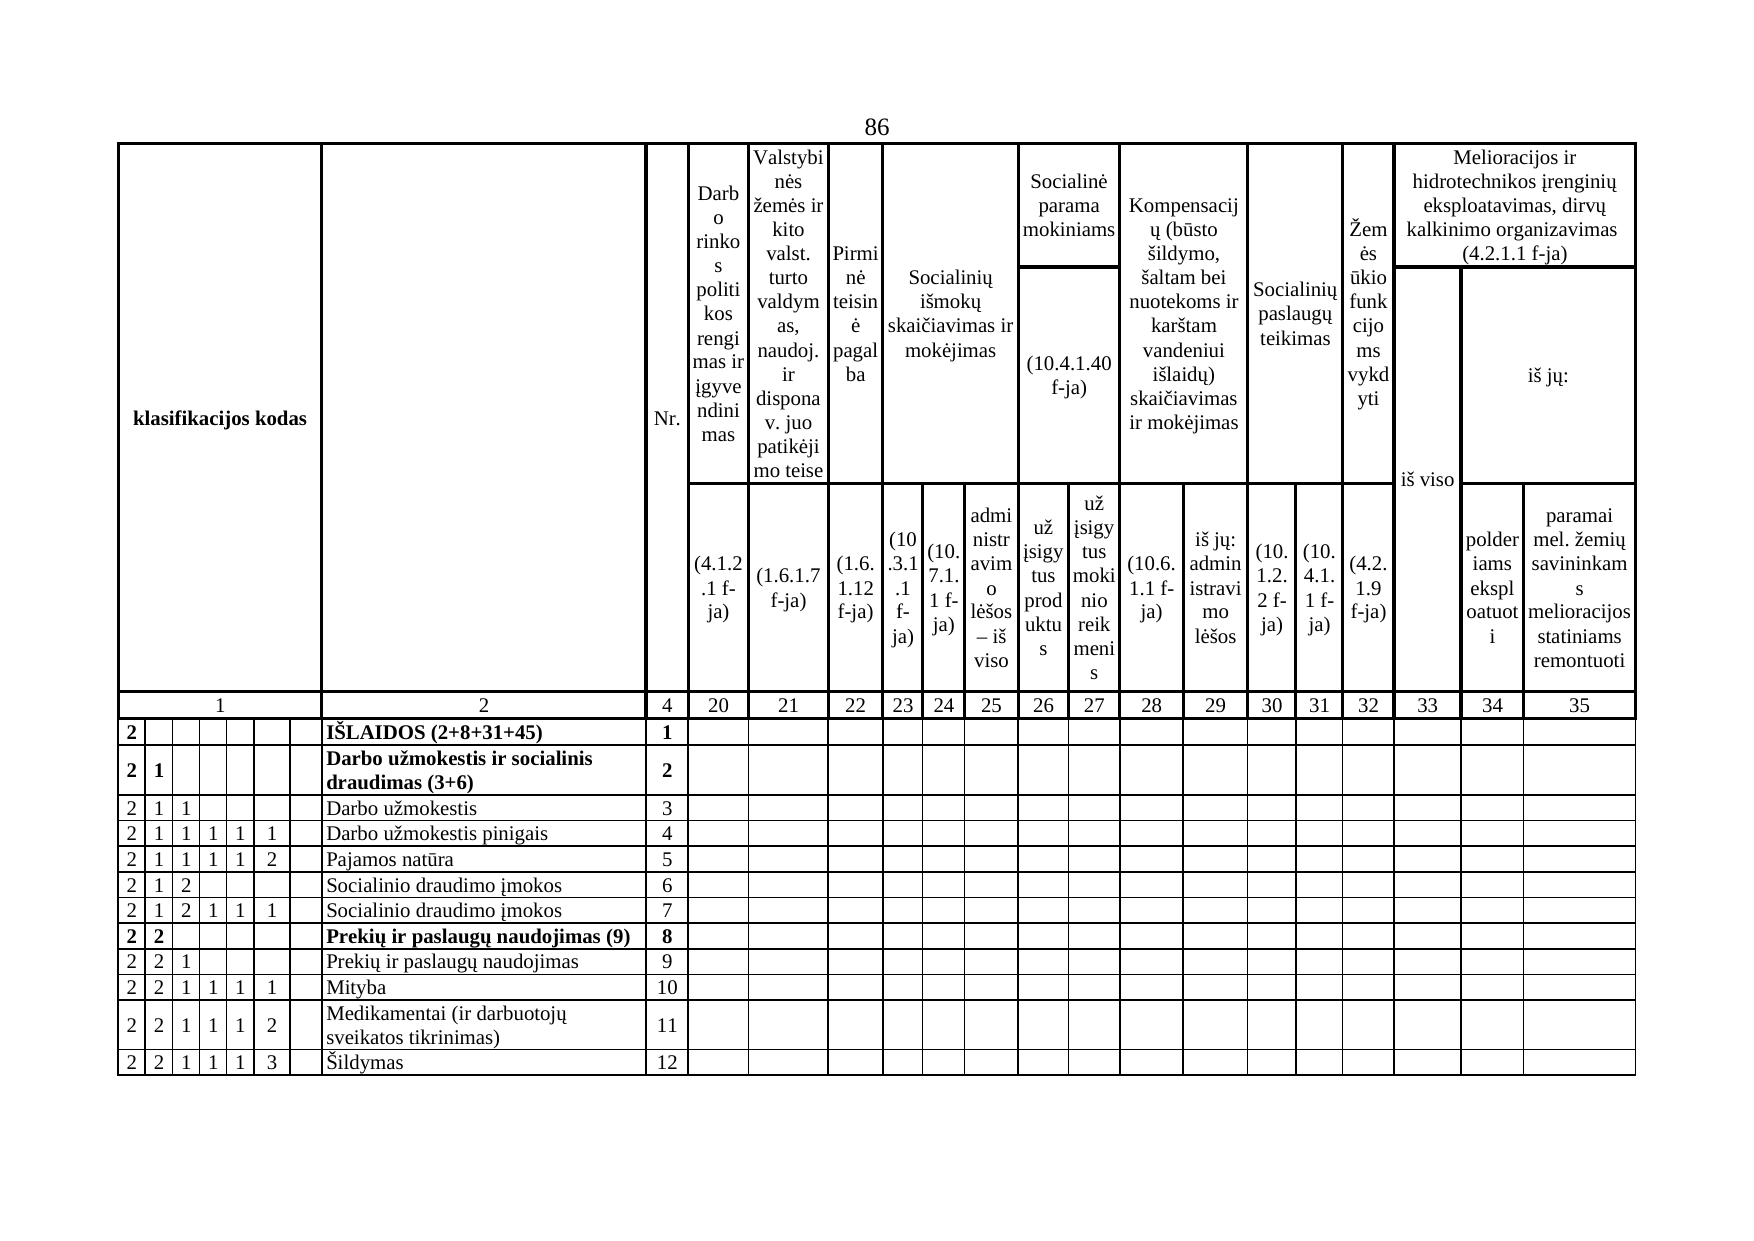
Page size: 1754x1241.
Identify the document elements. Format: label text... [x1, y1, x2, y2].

table_cell [1343, 847, 1393, 871]
table_cell 2 [119, 1050, 144, 1074]
table_cell [1069, 950, 1119, 973]
table_cell [1184, 975, 1247, 999]
table_cell [323, 145, 644, 690]
table_cell [1069, 746, 1119, 794]
table_cell [689, 975, 748, 999]
table_cell [1395, 720, 1460, 744]
table_cell 32 [1344, 693, 1392, 717]
table_cell [291, 1050, 321, 1074]
table_cell [1297, 950, 1342, 973]
table_cell [1121, 720, 1182, 744]
table_cell [1069, 720, 1119, 744]
table_cell polderiams eksploatuoti [1463, 485, 1522, 690]
table_cell [1343, 924, 1393, 948]
table_cell 25 [966, 693, 1017, 717]
table_cell 2 [323, 693, 644, 717]
table_cell [1462, 720, 1523, 744]
table_cell 27 [1070, 693, 1118, 717]
table_cell Prekių ir paslaugų naudojimas (9) [323, 924, 645, 948]
table_cell [1121, 898, 1182, 922]
table_cell [829, 821, 882, 845]
table_cell [1343, 1001, 1393, 1049]
table_cell 1 [200, 821, 226, 845]
table_cell už įsigytus mokinio reikmenis [1070, 485, 1118, 690]
table_cell [923, 821, 964, 845]
table_cell [1524, 796, 1635, 820]
table_cell [200, 924, 226, 948]
table_cell [884, 1050, 922, 1074]
table_cell [884, 796, 922, 820]
table_cell [923, 796, 964, 820]
table_cell [923, 1050, 964, 1074]
table_cell [884, 873, 922, 897]
table_cell [829, 720, 882, 744]
table_cell 2 [119, 746, 144, 794]
table_cell [1184, 1001, 1247, 1049]
table_cell [1462, 746, 1523, 794]
table_cell [884, 821, 922, 845]
table_cell [1121, 975, 1182, 999]
table_cell 1 [146, 847, 172, 871]
table_cell [965, 720, 1017, 744]
table_cell [291, 796, 321, 820]
table_cell 1 [173, 847, 199, 871]
table_cell [1462, 1001, 1523, 1049]
table_cell [923, 1001, 964, 1049]
table_cell 1 [647, 720, 687, 744]
table_cell [1395, 975, 1460, 999]
table_cell [1248, 924, 1295, 948]
table_cell 2 [119, 950, 144, 973]
table_cell [1297, 1001, 1342, 1049]
table_cell [1069, 898, 1119, 922]
table_cell [173, 746, 199, 794]
table_cell [1069, 1050, 1119, 1074]
table_cell [1019, 1001, 1068, 1049]
table_cell [749, 796, 827, 820]
table_cell [1248, 821, 1295, 845]
table_cell [1524, 821, 1635, 845]
table_cell [1121, 821, 1182, 845]
table_cell [749, 950, 827, 973]
table_cell 31 [1297, 693, 1341, 717]
table_cell 1 [227, 847, 253, 871]
table_cell [965, 975, 1017, 999]
table_cell [1019, 898, 1068, 922]
table_cell [1343, 796, 1393, 820]
table_cell [1248, 873, 1295, 897]
table_cell Žemės ūkio funkcijoms vykdyti [1344, 145, 1392, 482]
table_cell [923, 847, 964, 871]
table_cell [829, 796, 882, 820]
table_cell IŠLAIDOS (2+8+31+45) [323, 720, 645, 744]
table_cell [1297, 847, 1342, 871]
table_cell [884, 720, 922, 744]
table_cell [1395, 873, 1460, 897]
table_cell 2 [146, 975, 172, 999]
table_cell Darbo užmokestis ir socialinis draudimas (3+6) [323, 746, 645, 794]
table_cell [689, 821, 748, 845]
table_cell [1184, 924, 1247, 948]
table_cell administravimo lėšos – iš viso [966, 485, 1017, 690]
table_cell 3 [647, 796, 687, 820]
table_cell Nr. [648, 145, 687, 690]
table_cell 1 [227, 898, 253, 922]
table_cell 2 [119, 873, 144, 897]
table_cell [1297, 873, 1342, 897]
table_cell [1297, 898, 1342, 922]
table_cell 1 [255, 898, 289, 922]
table_cell 26 [1020, 693, 1067, 717]
table_cell [1121, 847, 1182, 871]
table_cell 1 [200, 847, 226, 871]
table_cell 2 [146, 924, 172, 948]
table_cell (10.3.1.1 f-ja) [884, 485, 921, 690]
table_cell [1395, 924, 1460, 948]
table_cell [749, 1001, 827, 1049]
table_cell [200, 950, 226, 973]
table_cell 1 [227, 1050, 253, 1074]
table_cell [1343, 720, 1393, 744]
table_cell 2 [119, 924, 144, 948]
table_cell [1395, 1001, 1460, 1049]
table_cell [173, 924, 199, 948]
table_cell [749, 821, 827, 845]
table_cell [1121, 924, 1182, 948]
table_cell [1395, 898, 1460, 922]
table_cell [884, 924, 922, 948]
table_cell [1343, 898, 1393, 922]
table_cell [227, 924, 253, 948]
table_cell Darbo užmokestis pinigais [323, 821, 645, 845]
table_cell [1069, 796, 1119, 820]
table_cell [1019, 975, 1068, 999]
table_cell 2 [119, 796, 144, 820]
table_cell [689, 796, 748, 820]
table_cell [1248, 975, 1295, 999]
table_cell [291, 975, 321, 999]
table_cell už įsigytus produktus [1020, 485, 1067, 690]
table_cell [689, 924, 748, 948]
table_cell [689, 898, 748, 922]
table_cell Socialinio draudimo įmokos [323, 873, 645, 897]
table_cell Darbo užmokestis [323, 796, 645, 820]
table_cell 35 [1525, 693, 1634, 717]
table_cell [923, 898, 964, 922]
table_cell 1 [146, 873, 172, 897]
table_cell [1069, 1001, 1119, 1049]
table_cell [749, 1050, 827, 1074]
table_cell [749, 898, 827, 922]
table_cell 1 [146, 821, 172, 845]
table_cell 6 [647, 873, 687, 897]
table_cell [1248, 746, 1295, 794]
table_cell [689, 746, 748, 794]
table_cell [1524, 898, 1635, 922]
table_cell [1524, 950, 1635, 973]
table_cell Prekių ir paslaugų naudojimas [323, 950, 645, 973]
table_cell [1069, 847, 1119, 871]
table_cell [829, 746, 882, 794]
table_cell [1121, 796, 1182, 820]
table_cell [884, 975, 922, 999]
table_cell 1 [200, 1050, 226, 1074]
table_cell [1069, 821, 1119, 845]
table_cell [965, 746, 1017, 794]
table_cell [965, 796, 1017, 820]
table_cell [749, 847, 827, 871]
table_cell 7 [647, 898, 687, 922]
table_cell [965, 1001, 1017, 1049]
table_cell [1395, 950, 1460, 973]
table_cell [829, 975, 882, 999]
table_cell [1462, 950, 1523, 973]
table_cell (1.6.1.12 f-ja) [830, 485, 881, 690]
table_cell 21 [750, 693, 827, 717]
table_cell 1 [173, 950, 199, 973]
table_cell 1 [255, 975, 289, 999]
table_cell [884, 746, 922, 794]
table_cell [829, 924, 882, 948]
table_cell (10.4.1.1 f-ja) [1297, 485, 1341, 690]
table_cell [1524, 873, 1635, 897]
table_cell [255, 950, 289, 973]
table_cell [1343, 821, 1393, 845]
table_cell 9 [647, 950, 687, 973]
table_cell [1184, 898, 1247, 922]
table_cell [1462, 975, 1523, 999]
table_cell [255, 924, 289, 948]
table_cell (10.4.1.40 f-ja) [1020, 269, 1118, 482]
table_cell [291, 950, 321, 973]
table_cell Kompensacijų (būsto šildymo, šaltam bei nuotekoms ir karštam vandeniui išlaidų) skaičiavimas ir mokėjimas [1121, 145, 1246, 482]
table_cell 23 [884, 693, 921, 717]
table_cell 22 [830, 693, 881, 717]
table_cell [1343, 950, 1393, 973]
table_cell [1343, 746, 1393, 794]
table_cell [1462, 924, 1523, 948]
table_cell [965, 821, 1017, 845]
table_cell 2 [119, 1001, 144, 1049]
table_cell 2 [146, 1001, 172, 1049]
table_cell Socialinio draudimo įmokos [323, 898, 645, 922]
table_cell iš jų: [1463, 269, 1634, 482]
table_cell 34 [1463, 693, 1522, 717]
table_cell [923, 873, 964, 897]
table_cell [1184, 720, 1247, 744]
table_cell [1184, 1050, 1247, 1074]
table_cell 5 [647, 847, 687, 871]
table_cell [1395, 1050, 1460, 1074]
table_cell 11 [647, 1001, 687, 1049]
table_cell 10 [647, 975, 687, 999]
table_cell [689, 1050, 748, 1074]
table_cell [1297, 746, 1342, 794]
table_cell [1019, 821, 1068, 845]
table_cell [829, 1050, 882, 1074]
table_cell [1395, 847, 1460, 871]
table_cell 2 [647, 746, 687, 794]
table_cell 20 [690, 693, 747, 717]
table_cell 2 [119, 898, 144, 922]
table_cell [173, 720, 199, 744]
table_cell [1019, 720, 1068, 744]
table_cell [965, 1050, 1017, 1074]
table_cell [923, 924, 964, 948]
table_cell 2 [173, 898, 199, 922]
table_cell [1524, 1001, 1635, 1049]
table_cell [1297, 1050, 1342, 1074]
table_cell paramai mel. žemių savininkams melioracijos statiniams remontuoti [1525, 485, 1634, 690]
table_cell 1 [173, 796, 199, 820]
table_cell [965, 847, 1017, 871]
table_cell 29 [1185, 693, 1246, 717]
table_cell [1248, 1001, 1295, 1049]
table_cell [291, 924, 321, 948]
table_cell [884, 950, 922, 973]
table_cell 4 [648, 693, 687, 717]
table_cell [1462, 1050, 1523, 1074]
table_cell 2 [119, 821, 144, 845]
table_cell [1343, 1050, 1393, 1074]
table_cell 30 [1249, 693, 1294, 717]
table_cell Socialinių išmokų skaičiavimas ir mokėjimas [884, 145, 1017, 482]
table_cell [884, 1001, 922, 1049]
table_cell [689, 720, 748, 744]
table_cell [1121, 1050, 1182, 1074]
table_cell [1395, 821, 1460, 845]
table_cell (10.1.2.2 f-ja) [1249, 485, 1294, 690]
table_cell 2 [173, 873, 199, 897]
table_cell Šildymas [323, 1050, 645, 1074]
table_cell [1524, 746, 1635, 794]
table_cell [1462, 847, 1523, 871]
table_cell [1248, 720, 1295, 744]
table_cell [1343, 975, 1393, 999]
table_cell (4.2.1.9 f-ja) [1344, 485, 1392, 690]
table_cell [1184, 821, 1247, 845]
table_cell [884, 898, 922, 922]
table_cell [1248, 847, 1295, 871]
table_cell [884, 847, 922, 871]
table_cell [1462, 821, 1523, 845]
table_cell [1121, 1001, 1182, 1049]
table_cell [1121, 950, 1182, 973]
table_cell [291, 847, 321, 871]
table_cell (1.6.1.7 f-ja) [750, 485, 827, 690]
table_cell [1343, 873, 1393, 897]
table_cell [689, 873, 748, 897]
table_cell (10.7.1.1 f-ja) [924, 485, 963, 690]
table_cell Mityba [323, 975, 645, 999]
table_cell [1248, 1050, 1295, 1074]
table_cell 1 [227, 975, 253, 999]
table_cell 2 [119, 847, 144, 871]
table_cell [1524, 720, 1635, 744]
table_cell iš viso [1396, 269, 1459, 690]
table_cell 1 [146, 746, 172, 794]
table_cell [749, 975, 827, 999]
table_cell [689, 847, 748, 871]
table_cell 1 [146, 796, 172, 820]
table_cell 1 [200, 1001, 226, 1049]
table_cell [255, 796, 289, 820]
table_cell [1524, 847, 1635, 871]
table_cell [1248, 898, 1295, 922]
table_cell 1 [173, 975, 199, 999]
table_cell [1297, 796, 1342, 820]
table_cell [146, 720, 172, 744]
table_cell (4.1.2.1 f-ja) [690, 485, 747, 690]
table_cell [1121, 746, 1182, 794]
table_cell [1184, 873, 1247, 897]
table_cell [227, 746, 253, 794]
table_cell [1297, 821, 1342, 845]
table_cell 1 [173, 821, 199, 845]
table_cell [1184, 950, 1247, 973]
table_cell Socialinė parama mokiniams [1020, 145, 1118, 265]
table_cell [923, 720, 964, 744]
table_cell [965, 924, 1017, 948]
table_cell Socialinių paslaugų teikimas [1249, 145, 1341, 482]
table_cell 1 [227, 821, 253, 845]
table_cell 28 [1121, 693, 1182, 717]
table_cell [1462, 873, 1523, 897]
table_cell [1019, 746, 1068, 794]
table_cell 2 [255, 1001, 289, 1049]
table_cell [291, 898, 321, 922]
table_cell 1 [255, 821, 289, 845]
table_cell 2 [146, 1050, 172, 1074]
table_cell 2 [119, 720, 144, 744]
table_cell [1524, 924, 1635, 948]
table_cell [923, 950, 964, 973]
table_cell [227, 950, 253, 973]
table_cell 1 [173, 1050, 199, 1074]
table_cell [1248, 796, 1295, 820]
table_cell Melioracijos ir hidrotechnikos įrenginių eksploatavimas, dirvų kalkinimo organizavimas (4.2.1.1 f-ja) [1396, 145, 1634, 265]
table_cell [200, 873, 226, 897]
table_cell [200, 720, 226, 744]
table_cell [965, 950, 1017, 973]
table_cell [923, 975, 964, 999]
table_cell [965, 873, 1017, 897]
table_cell [200, 746, 226, 794]
table_cell [749, 924, 827, 948]
table_cell [227, 873, 253, 897]
table_cell [1184, 847, 1247, 871]
table_cell [923, 746, 964, 794]
table_cell [965, 898, 1017, 922]
table_cell [1297, 975, 1342, 999]
table_cell [1297, 720, 1342, 744]
table_cell [829, 898, 882, 922]
table_cell Pirminė teisinė pagalba [830, 145, 881, 482]
table_cell 1 [200, 898, 226, 922]
table_cell 2 [119, 975, 144, 999]
table_cell [1019, 796, 1068, 820]
table_cell 1 [200, 975, 226, 999]
table_cell 12 [647, 1050, 687, 1074]
table_cell [255, 720, 289, 744]
table_cell [291, 746, 321, 794]
table_cell [1462, 796, 1523, 820]
table_cell [1248, 950, 1295, 973]
table_cell 24 [924, 693, 963, 717]
table_cell [1069, 975, 1119, 999]
table_cell [1121, 873, 1182, 897]
table_cell Pajamos natūra [323, 847, 645, 871]
table_cell 2 [146, 950, 172, 973]
table_cell [1019, 924, 1068, 948]
table_cell [291, 1001, 321, 1049]
table_cell [1184, 746, 1247, 794]
table_cell [1524, 975, 1635, 999]
table_cell 1 [173, 1001, 199, 1049]
table_cell 4 [647, 821, 687, 845]
table_cell (10.6.1.1 f-ja) [1121, 485, 1182, 690]
table_cell 1 [120, 693, 320, 717]
table_cell [1019, 847, 1068, 871]
table_cell [829, 950, 882, 973]
table_cell [829, 1001, 882, 1049]
table_cell [749, 720, 827, 744]
table_cell [689, 1001, 748, 1049]
table_cell [1524, 1050, 1635, 1074]
table_cell 3 [255, 1050, 289, 1074]
table_cell 1 [146, 898, 172, 922]
table_cell [255, 746, 289, 794]
table_cell [227, 720, 253, 744]
table_cell [689, 950, 748, 973]
table_cell [829, 847, 882, 871]
table_cell 8 [647, 924, 687, 948]
table_cell 2 [255, 847, 289, 871]
table_cell [291, 821, 321, 845]
table_cell [227, 796, 253, 820]
table_cell Darbo rinkos politikos rengimas ir įgyvendinimas [690, 145, 747, 482]
table_cell [1069, 873, 1119, 897]
table_cell [200, 796, 226, 820]
table_cell [749, 746, 827, 794]
table_cell [1395, 796, 1460, 820]
table_cell iš jų: administravimo lėšos [1185, 485, 1246, 690]
table_cell [1019, 950, 1068, 973]
table_cell [255, 873, 289, 897]
table_cell klasifikacijos kodas [120, 145, 320, 690]
table_cell [829, 873, 882, 897]
table_cell [1395, 746, 1460, 794]
table_cell Medikamentai (ir darbuotojų sveikatos tikrinimas) [323, 1001, 645, 1049]
table_cell 1 [227, 1001, 253, 1049]
table_cell [1297, 924, 1342, 948]
table_cell Valstybinės žemės ir kito valst. turto valdymas, naudoj. ir disponav. juo patikėjimo teise [750, 145, 827, 482]
table_cell [291, 873, 321, 897]
table_cell [749, 873, 827, 897]
table_cell [1069, 924, 1119, 948]
table_cell 33 [1396, 693, 1459, 717]
table_cell [1019, 1050, 1068, 1074]
table_cell [1019, 873, 1068, 897]
table_cell [1462, 898, 1523, 922]
table_cell [1184, 796, 1247, 820]
table_cell [291, 720, 321, 744]
